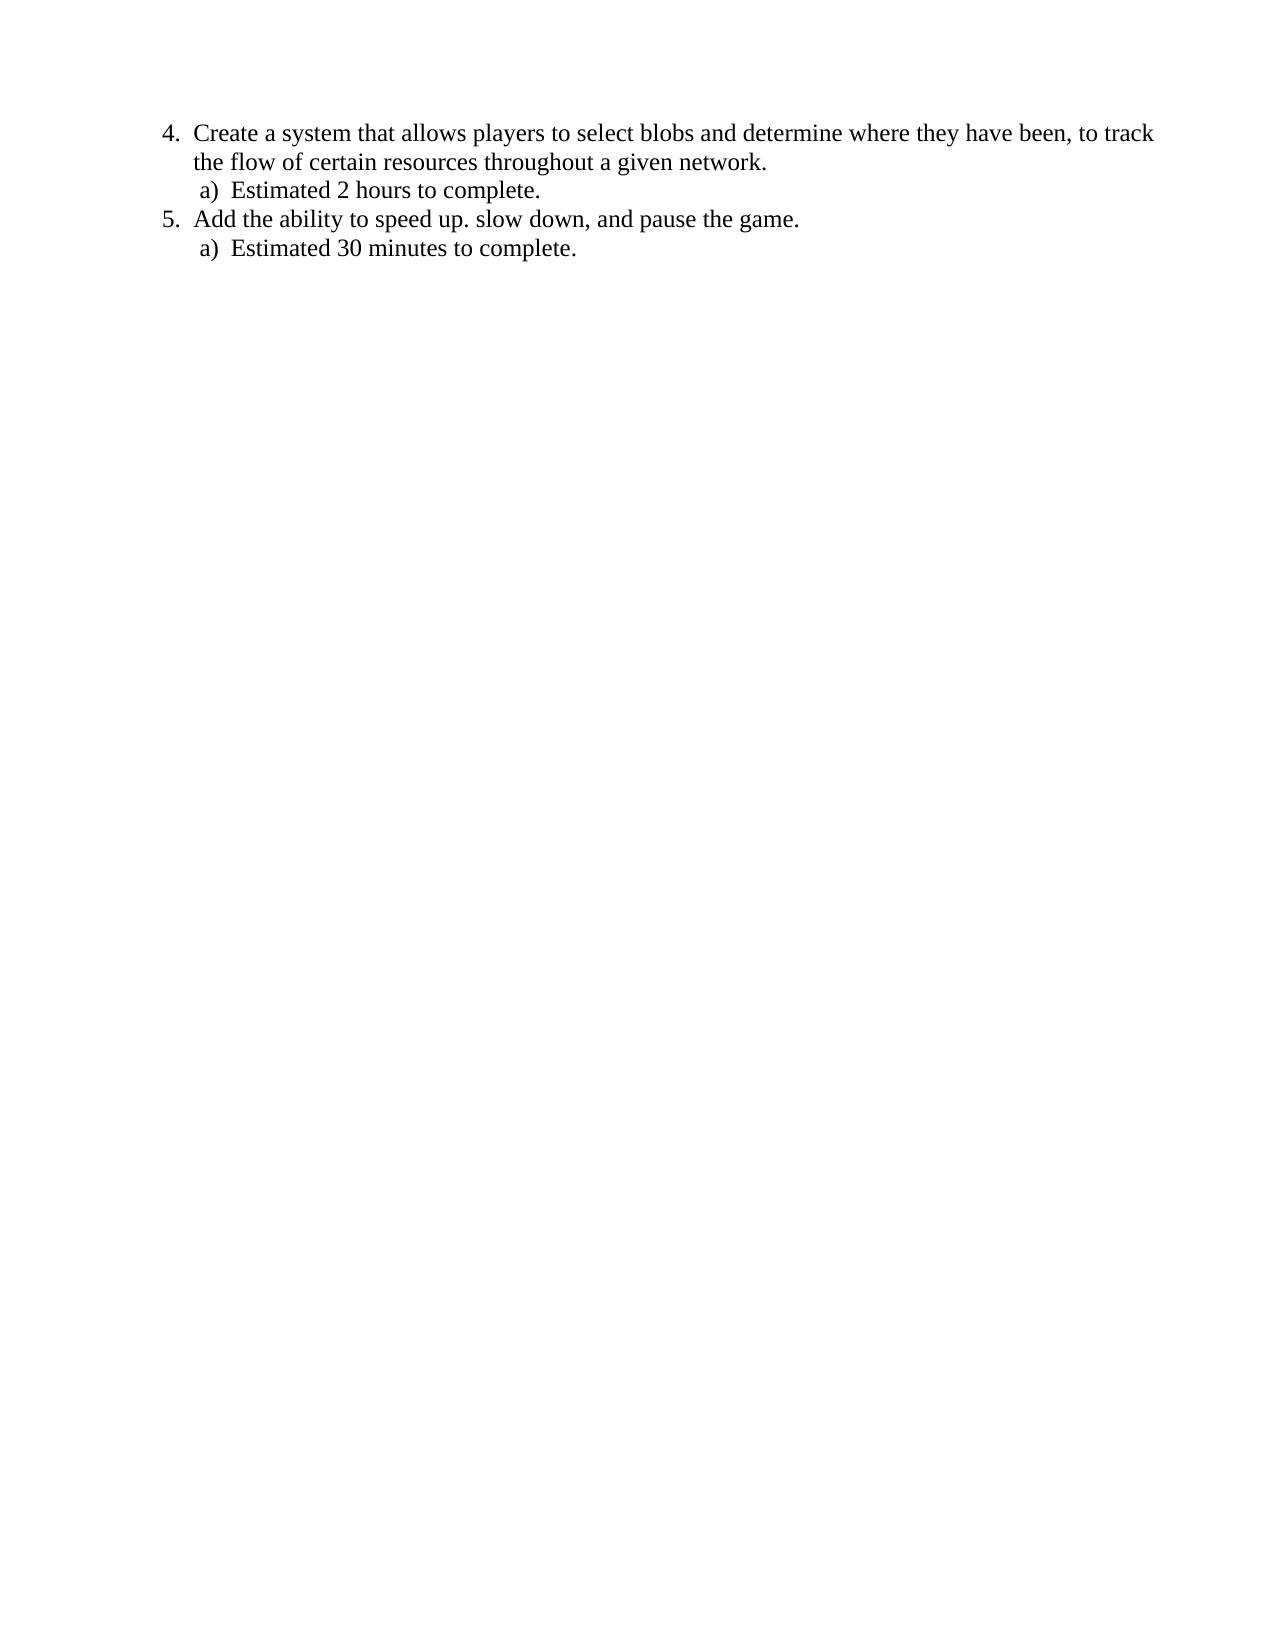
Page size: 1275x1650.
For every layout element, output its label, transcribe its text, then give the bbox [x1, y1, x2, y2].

list Estimated 30 minutes to complete. [193, 233, 1157, 262]
list Estimated 2 hours to complete. [193, 176, 1157, 204]
list Add the ability to speed up. slow down, and pause the game. [156, 204, 1157, 233]
list Create a system that allows players to select blobs and determine where they have been, to track the flow of certain resources throughout a given network. [156, 118, 1157, 176]
